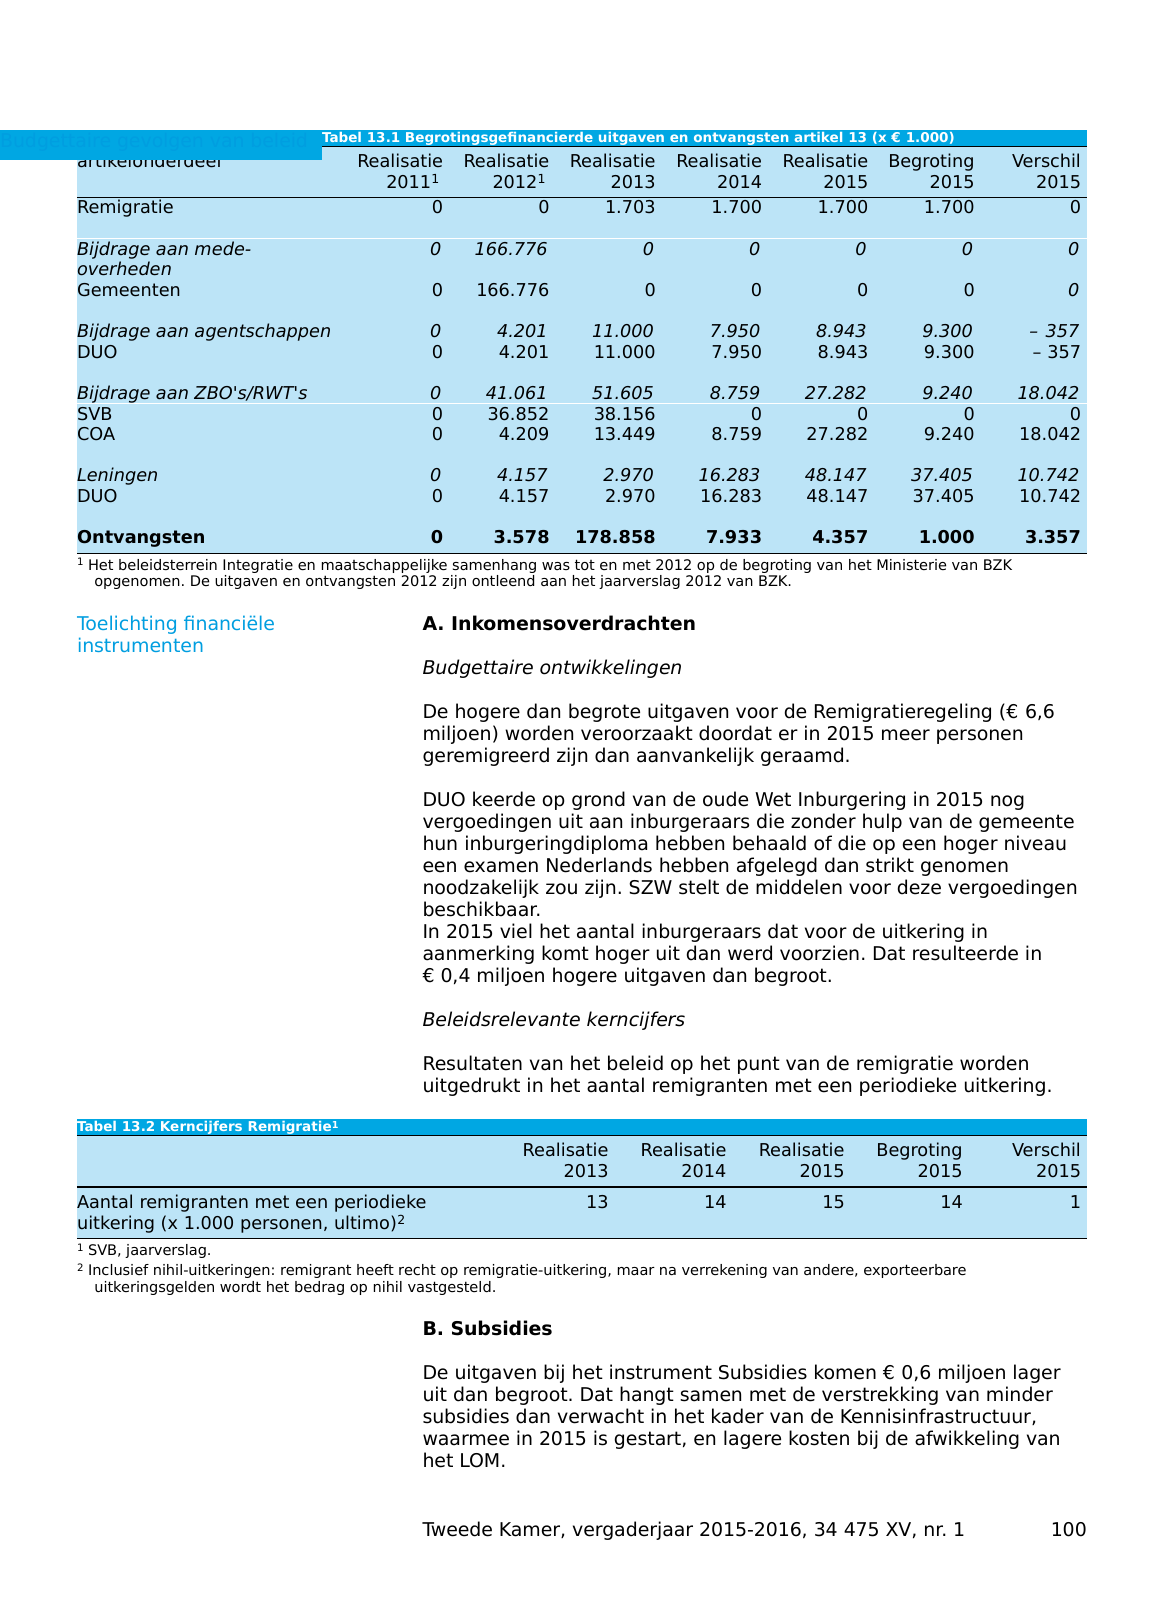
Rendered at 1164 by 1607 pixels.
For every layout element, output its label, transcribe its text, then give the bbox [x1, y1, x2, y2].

table_cell 0 [768, 280, 874, 300]
table_cell [874, 445, 980, 465]
table_cell 48.147 [768, 465, 874, 486]
table_cell [555, 300, 661, 321]
table_cell 0 [343, 424, 449, 445]
table_cell [768, 218, 874, 238]
table_cell [874, 507, 980, 527]
table_cell 15 [732, 1188, 850, 1238]
table_cell artikelonderdeel [77, 147, 342, 197]
table_cell Begroting 2015 [850, 1136, 968, 1186]
table_cell [768, 300, 874, 321]
table_cell 4.157 [449, 486, 555, 507]
table_cell Verschil 2015 [969, 1136, 1087, 1186]
table_cell 4.357 [768, 527, 874, 553]
table_cell 0 [768, 239, 874, 280]
table_cell 4.201 [449, 342, 555, 362]
table_cell Gemeenten [77, 280, 342, 300]
table_cell [77, 445, 342, 465]
table_cell 0 [661, 239, 768, 280]
table_cell [768, 362, 874, 383]
table_cell 41.061 [449, 383, 555, 403]
table_cell SVB [77, 404, 342, 424]
table_cell Ontvangsten [77, 527, 342, 553]
table_cell 178.858 [555, 527, 661, 553]
table_cell [77, 218, 342, 238]
table_cell [449, 445, 555, 465]
table_cell 1.000 [874, 527, 980, 553]
table_cell DUO [77, 486, 342, 507]
table_cell 8.759 [661, 424, 768, 445]
table_cell [768, 445, 874, 465]
table_cell [661, 218, 768, 238]
table_cell 0 [980, 239, 1087, 280]
table_cell 166.776 [449, 239, 555, 280]
table_cell 38.156 [555, 404, 661, 424]
table_cell 7.933 [661, 527, 768, 553]
text DUO keerde op grond van de oude Wet Inburgering in 2015 nog vergoedingen uit aan inburgeraars die zonder hulp van de gemeente hun inburgeringdiploma hebben behaald of die op een hoger niveau een examen Nederlands hebben afgelegd dan strikt genomen noodzakelijk zou zijn. SZW stelt de middelen voor deze vergoedingen beschikbaar. [422, 789, 1087, 921]
table_cell 0 [343, 486, 449, 507]
table_cell 1.703 [555, 198, 661, 218]
table_cell [661, 507, 768, 527]
text De hogere dan begrote uitgaven voor de Remigratieregeling (€ 6,6 miljoen) worden veroorzaakt doordat er in 2015 meer personen geremigreerd zijn dan aanvankelijk geraamd. [422, 701, 1087, 767]
table_cell 1.700 [661, 198, 768, 218]
table_cell [874, 300, 980, 321]
table_cell [980, 362, 1087, 383]
table_cell 37.405 [874, 465, 980, 486]
table_cell [449, 218, 555, 238]
table_cell Aantal remigranten met een periodieke uitkering (x 1.000 personen, ultimo)2 [77, 1188, 496, 1238]
text Resultaten van het beleid op het punt van de remigratie worden uitgedrukt in het aantal remigranten met een periodieke uitkering. [422, 1053, 1087, 1097]
table_cell [555, 445, 661, 465]
table_cell [980, 300, 1087, 321]
table_cell 4.209 [449, 424, 555, 445]
table_cell 2.970 [555, 465, 661, 486]
table_cell 10.742 [980, 465, 1087, 486]
table_cell Bijdrage aan mede-overheden [77, 239, 342, 280]
table_cell 0 [980, 198, 1087, 218]
table_cell Begroting 2015 [874, 147, 980, 197]
table_cell 9.300 [874, 321, 980, 342]
table_cell 3.357 [980, 527, 1087, 553]
table_cell 13 [496, 1188, 614, 1238]
table_cell 16.283 [661, 486, 768, 507]
table_cell [449, 362, 555, 383]
table_cell Realisatie 20111 [343, 147, 449, 197]
table_cell [77, 507, 342, 527]
table_cell [343, 300, 449, 321]
table_cell [555, 218, 661, 238]
table_cell 48.147 [768, 486, 874, 507]
table_cell 0 [874, 239, 980, 280]
table_cell 0 [768, 404, 874, 424]
table_cell Leningen [77, 465, 342, 486]
table_cell 8.943 [768, 321, 874, 342]
table_cell 0 [343, 280, 449, 300]
table_cell 14 [850, 1188, 968, 1238]
table_cell [555, 362, 661, 383]
table_cell Bijdrage aan agentschappen [77, 321, 342, 342]
table_cell Remigratie [77, 198, 342, 218]
subtitle Beleidsrelevante kerncijfers [422, 1009, 1087, 1031]
table_cell 0 [343, 527, 449, 553]
table_cell 0 [343, 342, 449, 362]
table_header Tabel 13.2 Kerncijfers Remigratie1 [77, 1119, 1087, 1135]
table_cell [449, 300, 555, 321]
table_cell 9.240 [874, 424, 980, 445]
table_cell 0 [343, 465, 449, 486]
text In 2015 viel het aantal inburgeraars dat voor de uitkering in aanmerking komt hoger uit dan werd voorzien. Dat resulteerde in € 0,4 miljoen hogere uitgaven dan begroot. [422, 921, 1087, 987]
table_cell 0 [980, 280, 1087, 300]
table_cell 18.042 [980, 424, 1087, 445]
table_cell [343, 218, 449, 238]
table_cell [77, 362, 342, 383]
table_cell COA [77, 424, 342, 445]
table_cell [661, 445, 768, 465]
table_cell 0 [874, 280, 980, 300]
table_cell 10.742 [980, 486, 1087, 507]
table_cell 13.449 [555, 424, 661, 445]
table_cell 8.759 [661, 383, 768, 403]
table_cell 11.000 [555, 321, 661, 342]
table_cell – 357 [980, 321, 1087, 342]
table_cell 0 [555, 239, 661, 280]
table_cell DUO [77, 342, 342, 362]
table_cell 0 [555, 280, 661, 300]
table_cell [980, 507, 1087, 527]
table_cell [874, 218, 980, 238]
table_cell [449, 507, 555, 527]
table_cell [77, 1136, 496, 1186]
table_cell Realisatie 2015 [732, 1136, 850, 1186]
table_cell [661, 362, 768, 383]
table_cell 4.201 [449, 321, 555, 342]
table_cell 2.970 [555, 486, 661, 507]
table_cell [874, 362, 980, 383]
table_cell Realisatie 2014 [661, 147, 768, 197]
table_cell 1.700 [874, 198, 980, 218]
table_cell 16.283 [661, 465, 768, 486]
table_cell 166.776 [449, 280, 555, 300]
text De uitgaven bij het instrument Subsidies komen € 0,6 miljoen lager uit dan begroot. Dat hangt samen met de verstrekking van minder subsidies dan verwacht in het kader van de Kennisinfrastructuur, waarmee in 2015 is gestart, en lagere kosten bij de afwikkeling van het LOM. [422, 1362, 1087, 1472]
table_cell 0 [661, 404, 768, 424]
table_cell 14 [614, 1188, 732, 1238]
table_cell 7.950 [661, 342, 768, 362]
table_cell Realisatie 2013 [496, 1136, 614, 1186]
table_cell 9.300 [874, 342, 980, 362]
table_cell – 357 [980, 342, 1087, 362]
subtitle A. Inkomensoverdrachten [422, 612, 1087, 634]
text Toelichting financiële instrumenten [77, 612, 399, 656]
table_cell 1 SVB, jaarverslag. 2 Inclusief nihil-uitkeringen: remigrant heeft recht op remigratie-uitkering, maar na verrekening van andere, exporteerbare uitkeringsgelden wordt het bedrag op nihil vastgesteld. [77, 1239, 1087, 1296]
table_cell 1 Het beleidsterrein Integratie en maatschappelijke samenhang was tot en met 2012 op de begroting van het Ministerie van BZK opgenomen. De uitgaven en ontvangsten 2012 zijn ontleend aan het jaarverslag 2012 van BZK. [77, 554, 1087, 590]
table_cell Realisatie 2014 [614, 1136, 732, 1186]
table_cell [77, 300, 342, 321]
table_cell Realisatie 2013 [555, 147, 661, 197]
table_header Tabel 13.1 Begrotingsgefinancierde uitgaven en ontvangsten artikel 13 (x € 1.000) [0, 130, 1087, 160]
table_cell 3.578 [449, 527, 555, 553]
table_cell 1.700 [768, 198, 874, 218]
table_cell 4.157 [449, 465, 555, 486]
table_cell 0 [343, 404, 449, 424]
table_cell 51.605 [555, 383, 661, 403]
table_cell 8.943 [768, 342, 874, 362]
table_cell 0 [449, 198, 555, 218]
table_cell [768, 507, 874, 527]
table_cell 0 [343, 239, 449, 280]
table_cell [343, 445, 449, 465]
table_cell [343, 362, 449, 383]
table_cell 7.950 [661, 321, 768, 342]
table_cell Realisatie 2015 [768, 147, 874, 197]
table_cell 1 [969, 1188, 1087, 1238]
table_cell [661, 300, 768, 321]
table_cell 18.042 [980, 383, 1087, 403]
table_cell 9.240 [874, 383, 980, 403]
table_cell [980, 445, 1087, 465]
subtitle B. Subsidies [422, 1318, 1087, 1340]
table_cell Bijdrage aan ZBO's/RWT's [77, 383, 342, 403]
table_cell Realisatie 20121 [449, 147, 555, 197]
table_cell 27.282 [768, 383, 874, 403]
table_cell 27.282 [768, 424, 874, 445]
table_cell 11.000 [555, 342, 661, 362]
table_cell 37.405 [874, 486, 980, 507]
table_cell 0 [661, 280, 768, 300]
table_cell [343, 507, 449, 527]
table_cell [555, 507, 661, 527]
subtitle Budgettaire ontwikkelingen [422, 657, 1087, 679]
table_cell 0 [343, 198, 449, 218]
table_cell [980, 218, 1087, 238]
table_cell 0 [980, 404, 1087, 424]
table_cell 0 [874, 404, 980, 424]
table_cell 0 [343, 321, 449, 342]
table_cell 36.852 [449, 404, 555, 424]
table_cell Verschil 2015 [980, 147, 1087, 197]
table_cell 0 [343, 383, 449, 403]
